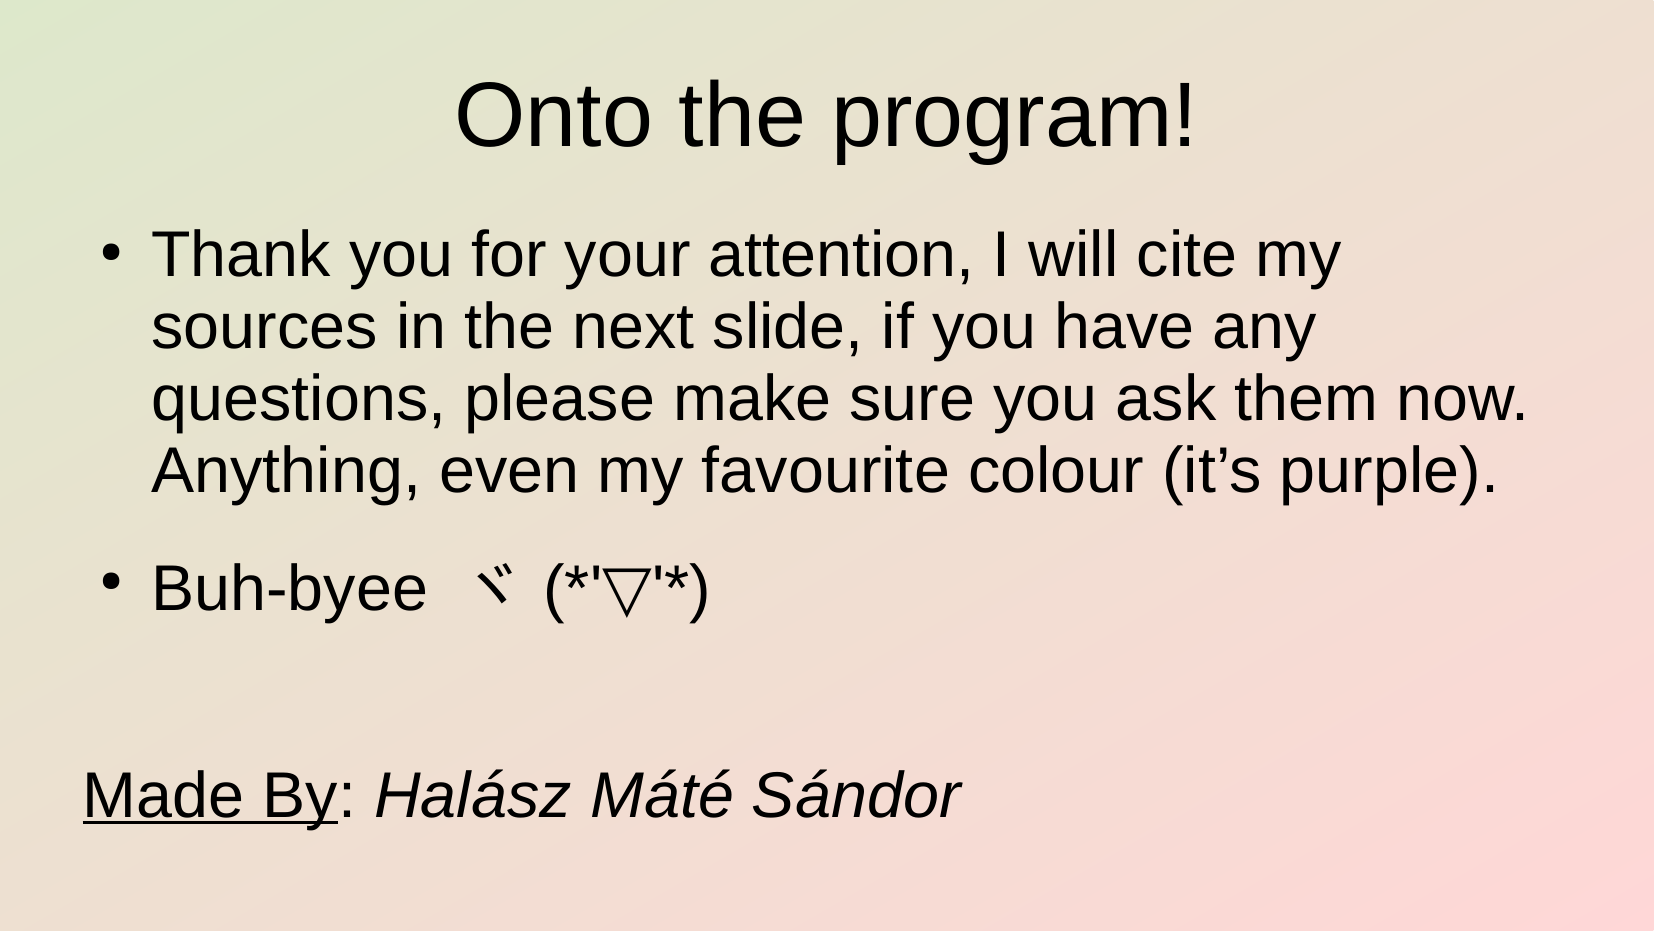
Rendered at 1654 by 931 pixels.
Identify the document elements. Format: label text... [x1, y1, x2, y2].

list Thank you for your attention, I will cite my sources in the next slide, if you have any questions, please make sure you ask them now. Anything, even my favourite colour (it’s purple). Buh-byee ヾ(*'▽'*) Made By: Halász Máté Sándor [82, 217, 1571, 886]
title Onto the program! [82, 37, 1571, 193]
